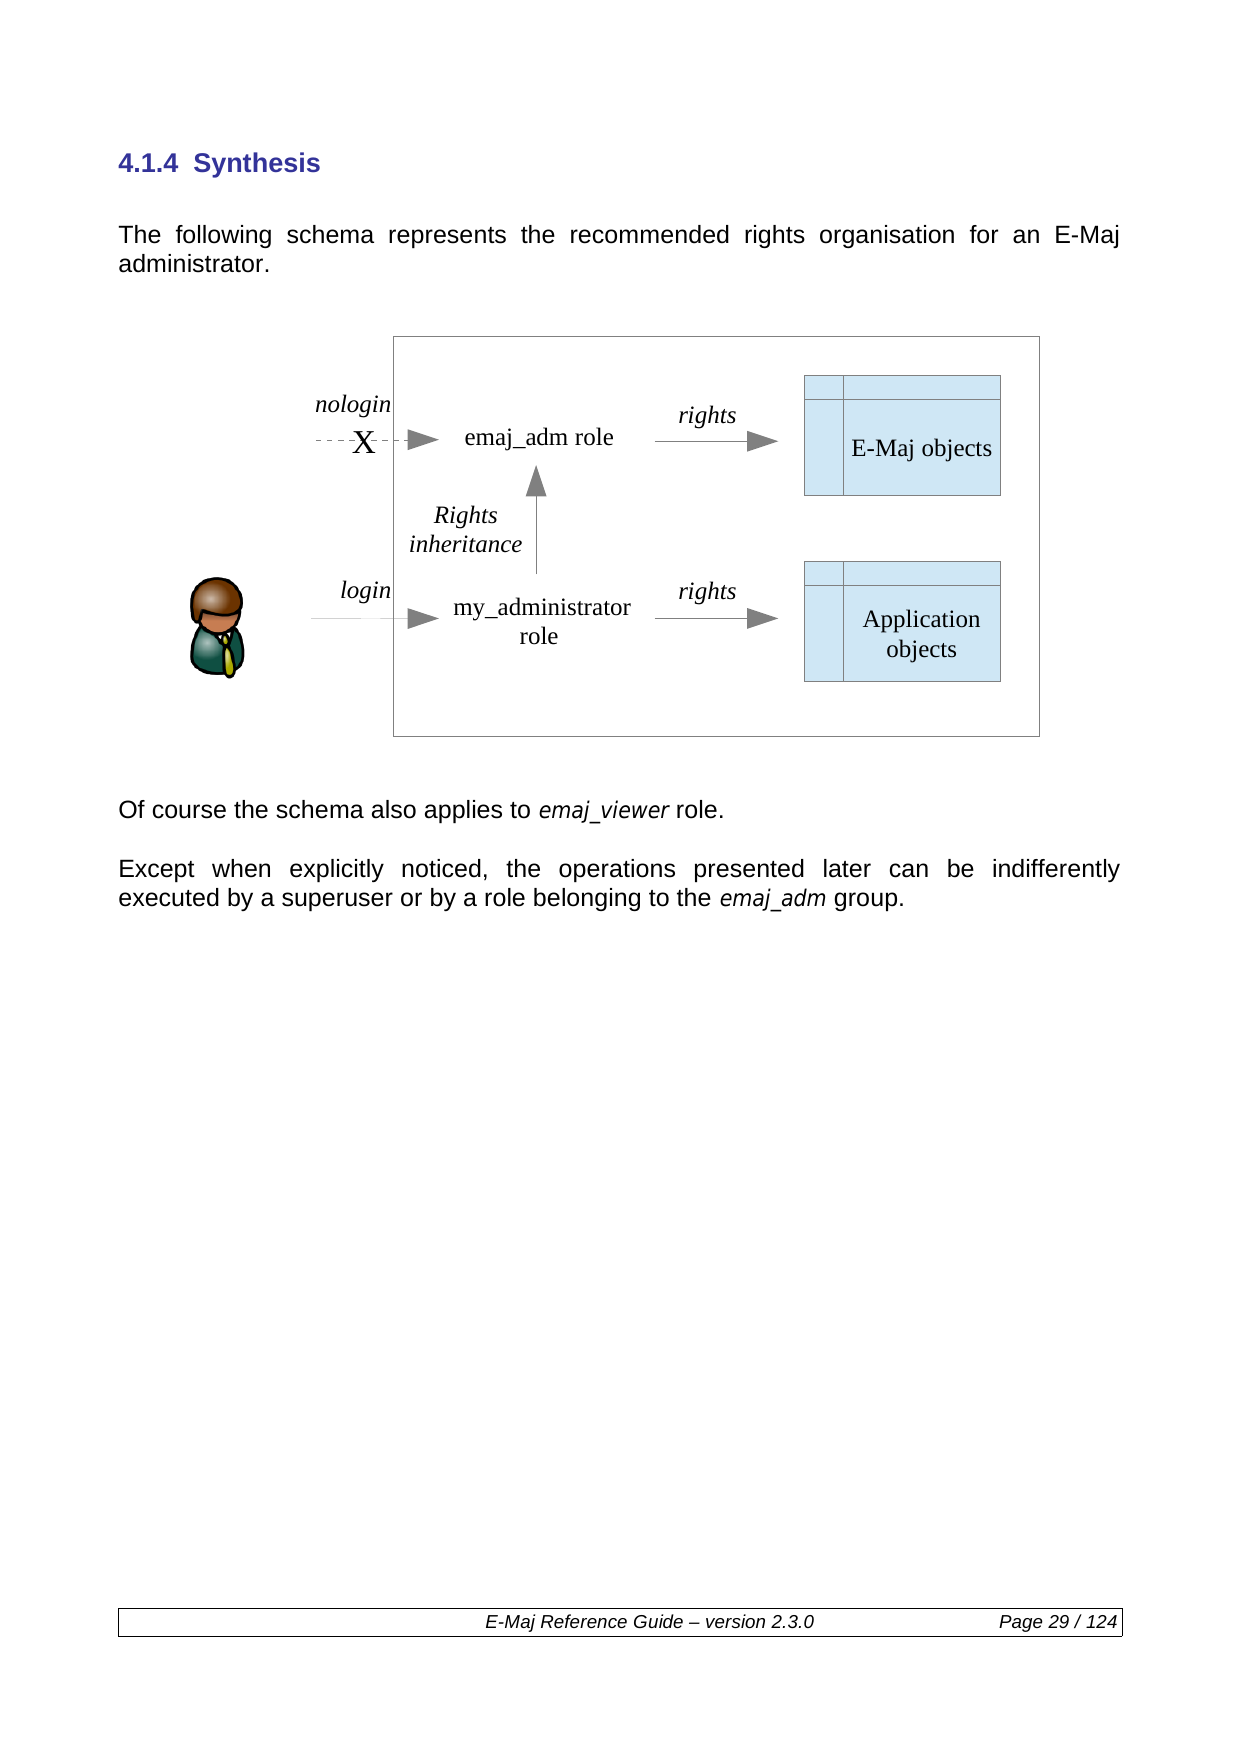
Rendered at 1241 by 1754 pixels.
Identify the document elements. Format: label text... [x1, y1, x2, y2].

text Of course the schema also applies to emaj_viewer role. [118, 795, 1122, 824]
subtitle Synthesis [118, 147, 1122, 178]
picture [167, 573, 267, 680]
text Except when explicitly noticed, the operations presented later can be indifferently executed by a superuser or by a role belonging to the emaj_adm group. [118, 853, 1122, 912]
text The following schema represents the recommended rights organisation for an E-Maj administrator. [118, 220, 1122, 278]
